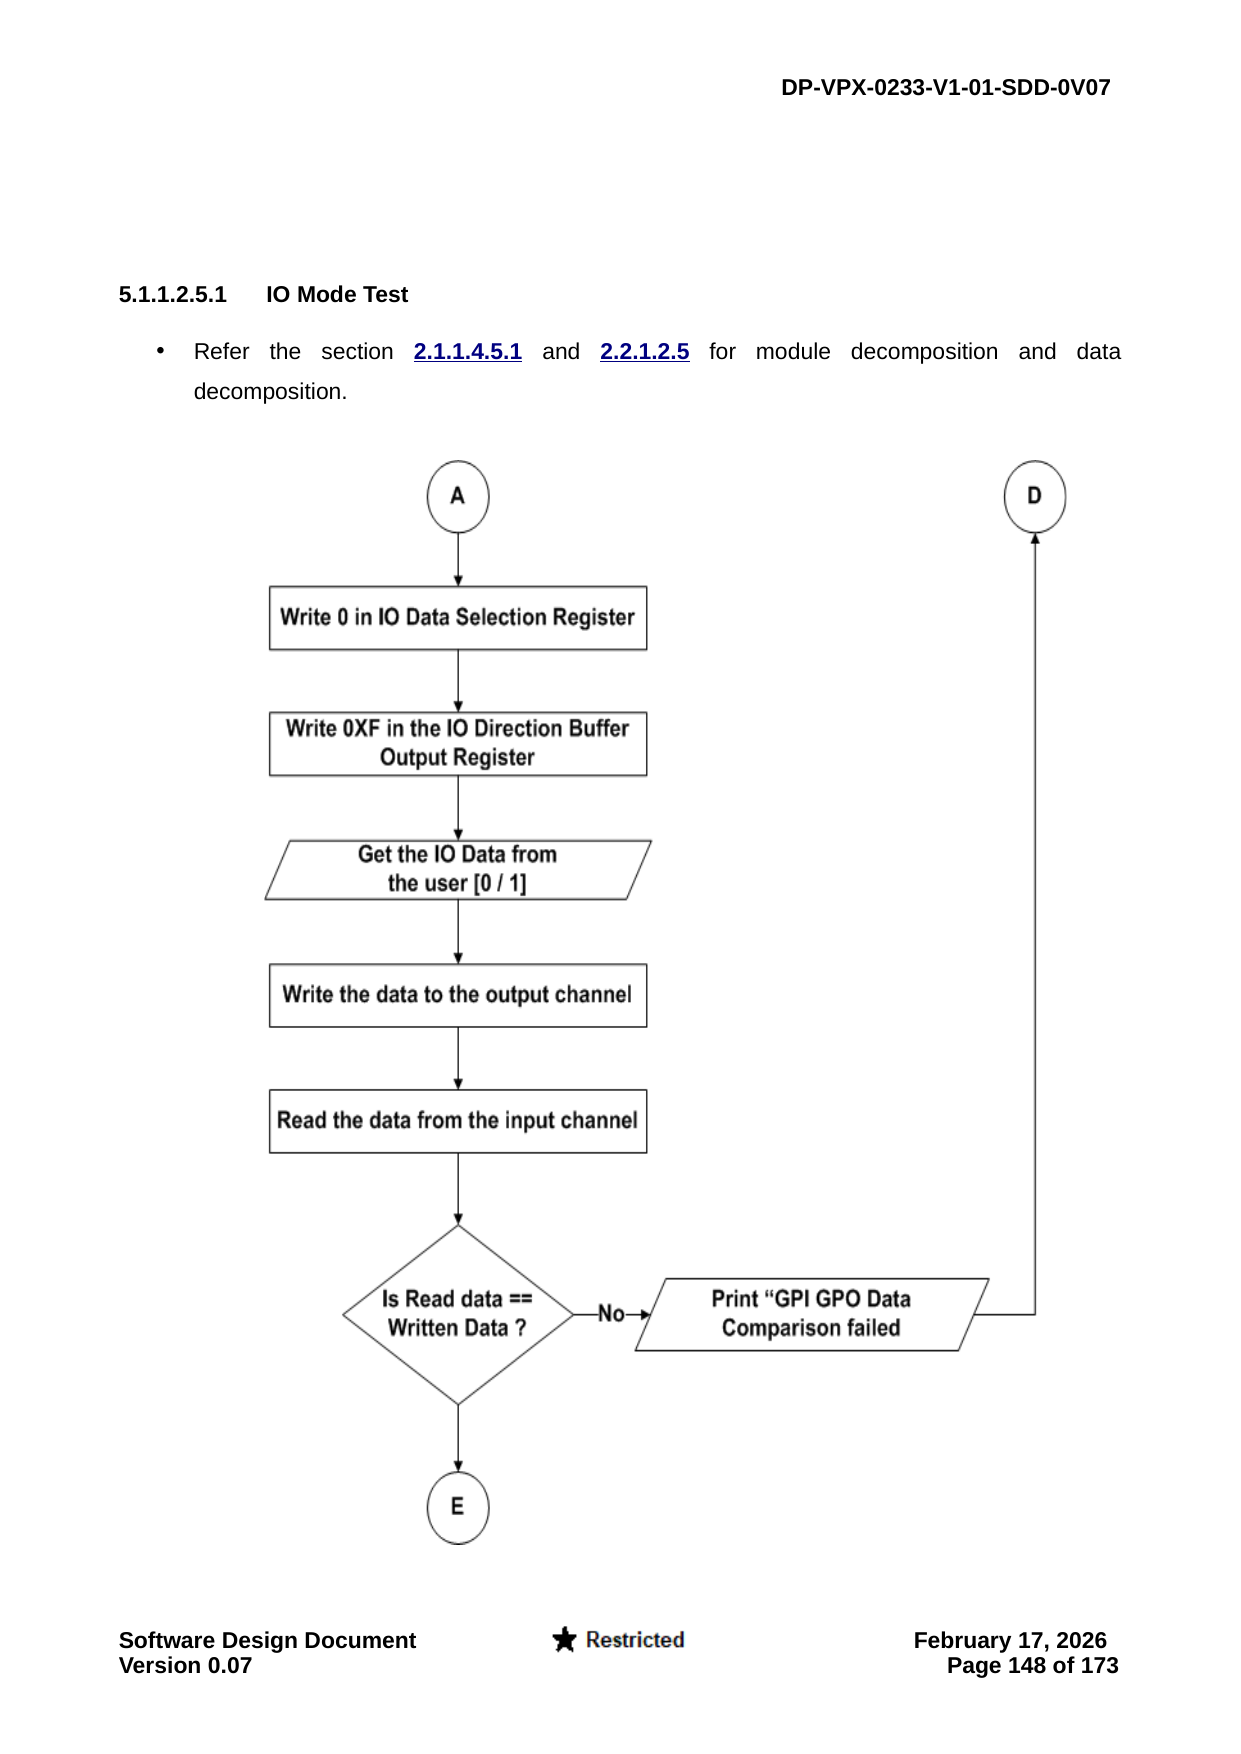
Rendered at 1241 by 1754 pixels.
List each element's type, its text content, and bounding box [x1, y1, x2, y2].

picture [264, 460, 1067, 1545]
picture [542, 1617, 698, 1662]
list Refer the section 2.1.1.4.5.1 and 2.2.1.2.5 for module decomposition and data decomposition. [156, 338, 1122, 404]
subtitle IO Mode Test [118, 284, 1122, 307]
